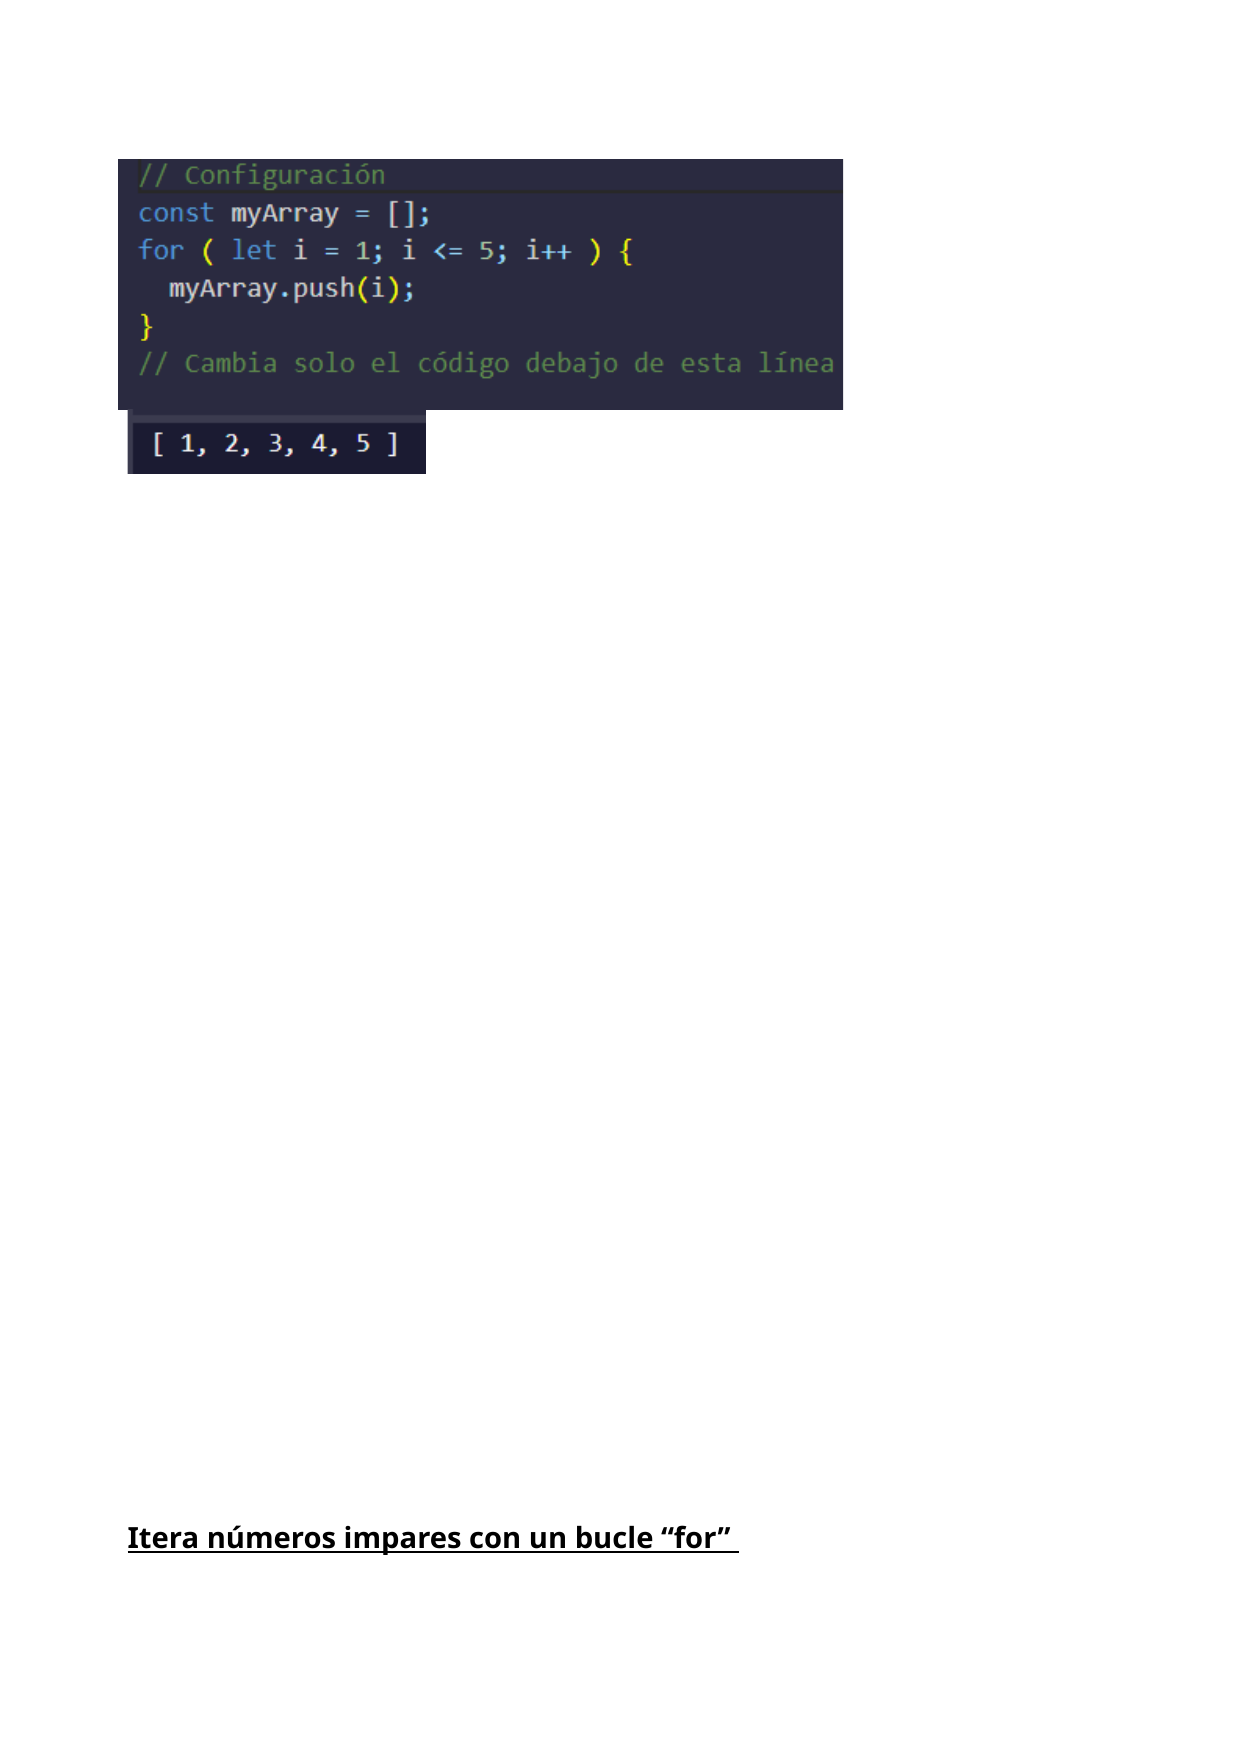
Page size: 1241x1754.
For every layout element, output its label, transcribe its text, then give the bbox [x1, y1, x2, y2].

text Itera números impares con un bucle “for” [127, 1516, 1122, 1557]
